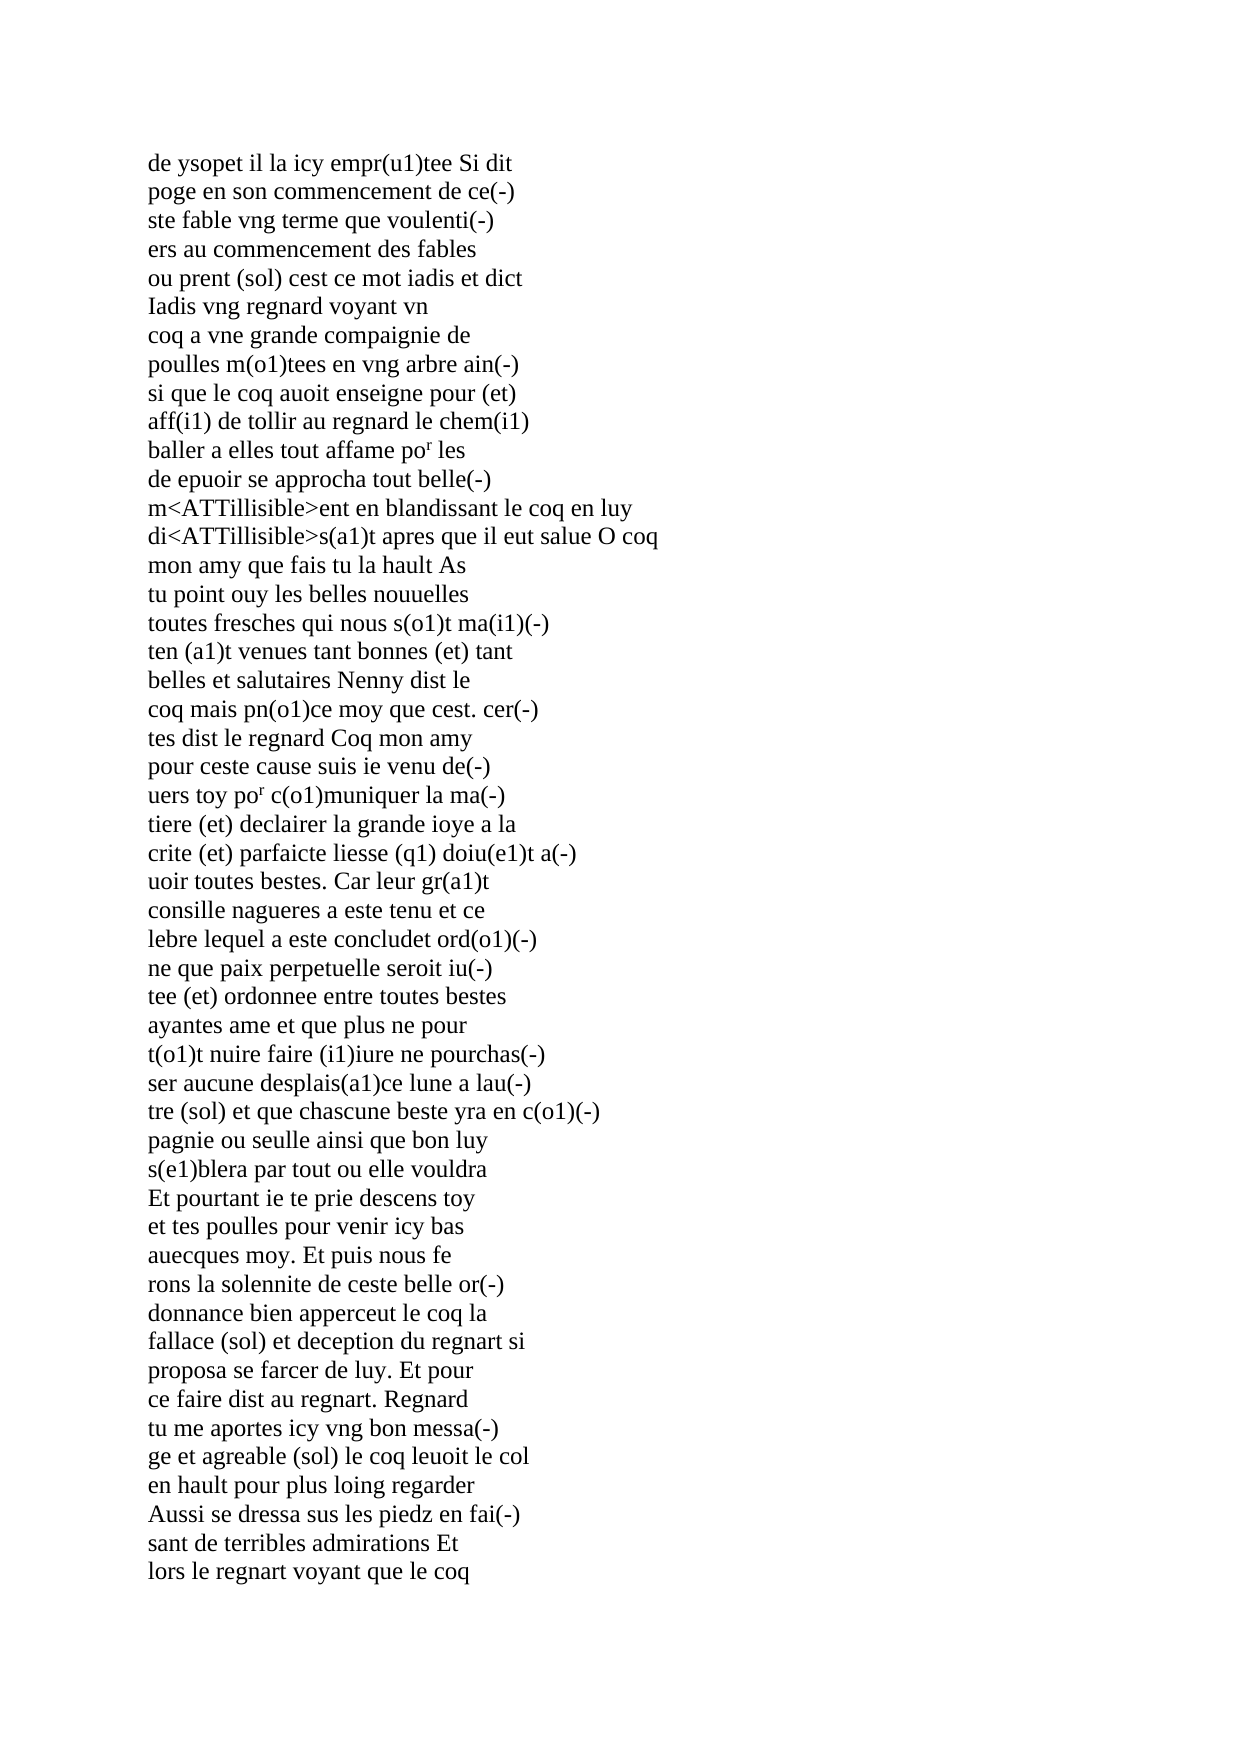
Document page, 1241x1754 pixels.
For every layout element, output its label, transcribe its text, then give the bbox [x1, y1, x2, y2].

text de ysopet il la icy empr(u1)tee Si dit poge en son commencement de ce(-) ste fable vng terme que voulenti(-) ers au commencement des fables ou prent (sol) cest ce mot iadis et dict Iadis vng regnard voyant vn coq a vne grande compaignie de poulles m(o1)tees en vng arbre ain(-) si que le coq auoit enseigne pour (et) aff(i1) de tollir au regnard le chem(i1) baller a elles tout affame por les de epuoir se approcha tout belle(-) m<ATTillisible>ent en blandissant le coq en luy di<ATTillisible>s(a1)t apres que il eut salue O coq mon amy que fais tu la hault As tu point ouy les belles nouuelles toutes fresches qui nous s(o1)t ma(i1)(-) ten (a1)t venues tant bonnes (et) tant belles et salutaires Nenny dist le coq mais pn(o1)ce moy que cest. cer(-) tes dist le regnard Coq mon amy pour ceste cause suis ie venu de(-) uers toy por c(o1)muniquer la ma(-) tiere (et) declairer la grande ioye a la crite (et) parfaicte liesse (q1) doiu(e1)t a(-) uoir toutes bestes. Car leur gr(a1)t consille nagueres a este tenu et ce lebre lequel a este concludet ord(o1)(-) ne que paix perpetuelle seroit iu(-) tee (et) ordonnee entre toutes bestes ayantes ame et que plus ne pour t(o1)t nuire faire (i1)iure ne pourchas(-) ser aucune desplais(a1)ce lune a lau(-) tre (sol) et que chascune beste yra en c(o1)(-) pagnie ou seulle ainsi que bon luy s(e1)blera par tout ou elle vouldra Et pourtant ie te prie descens toy et tes poulles pour venir icy bas auecques moy. Et puis nous fe rons la solennite de ceste belle or(-) donnance bien apperceut le coq la fallace (sol) et deception du regnart si proposa se farcer de luy. Et pour ce faire dist au regnart. Regnard tu me aportes icy vng bon messa(-) ge et agreable (sol) le coq leuoit le col en hault pour plus loing regarder Aussi se dressa sus les piedz en fai(-) sant de terribles admirations Et lors le regnart voyant que le coq [148, 148, 1093, 1585]
